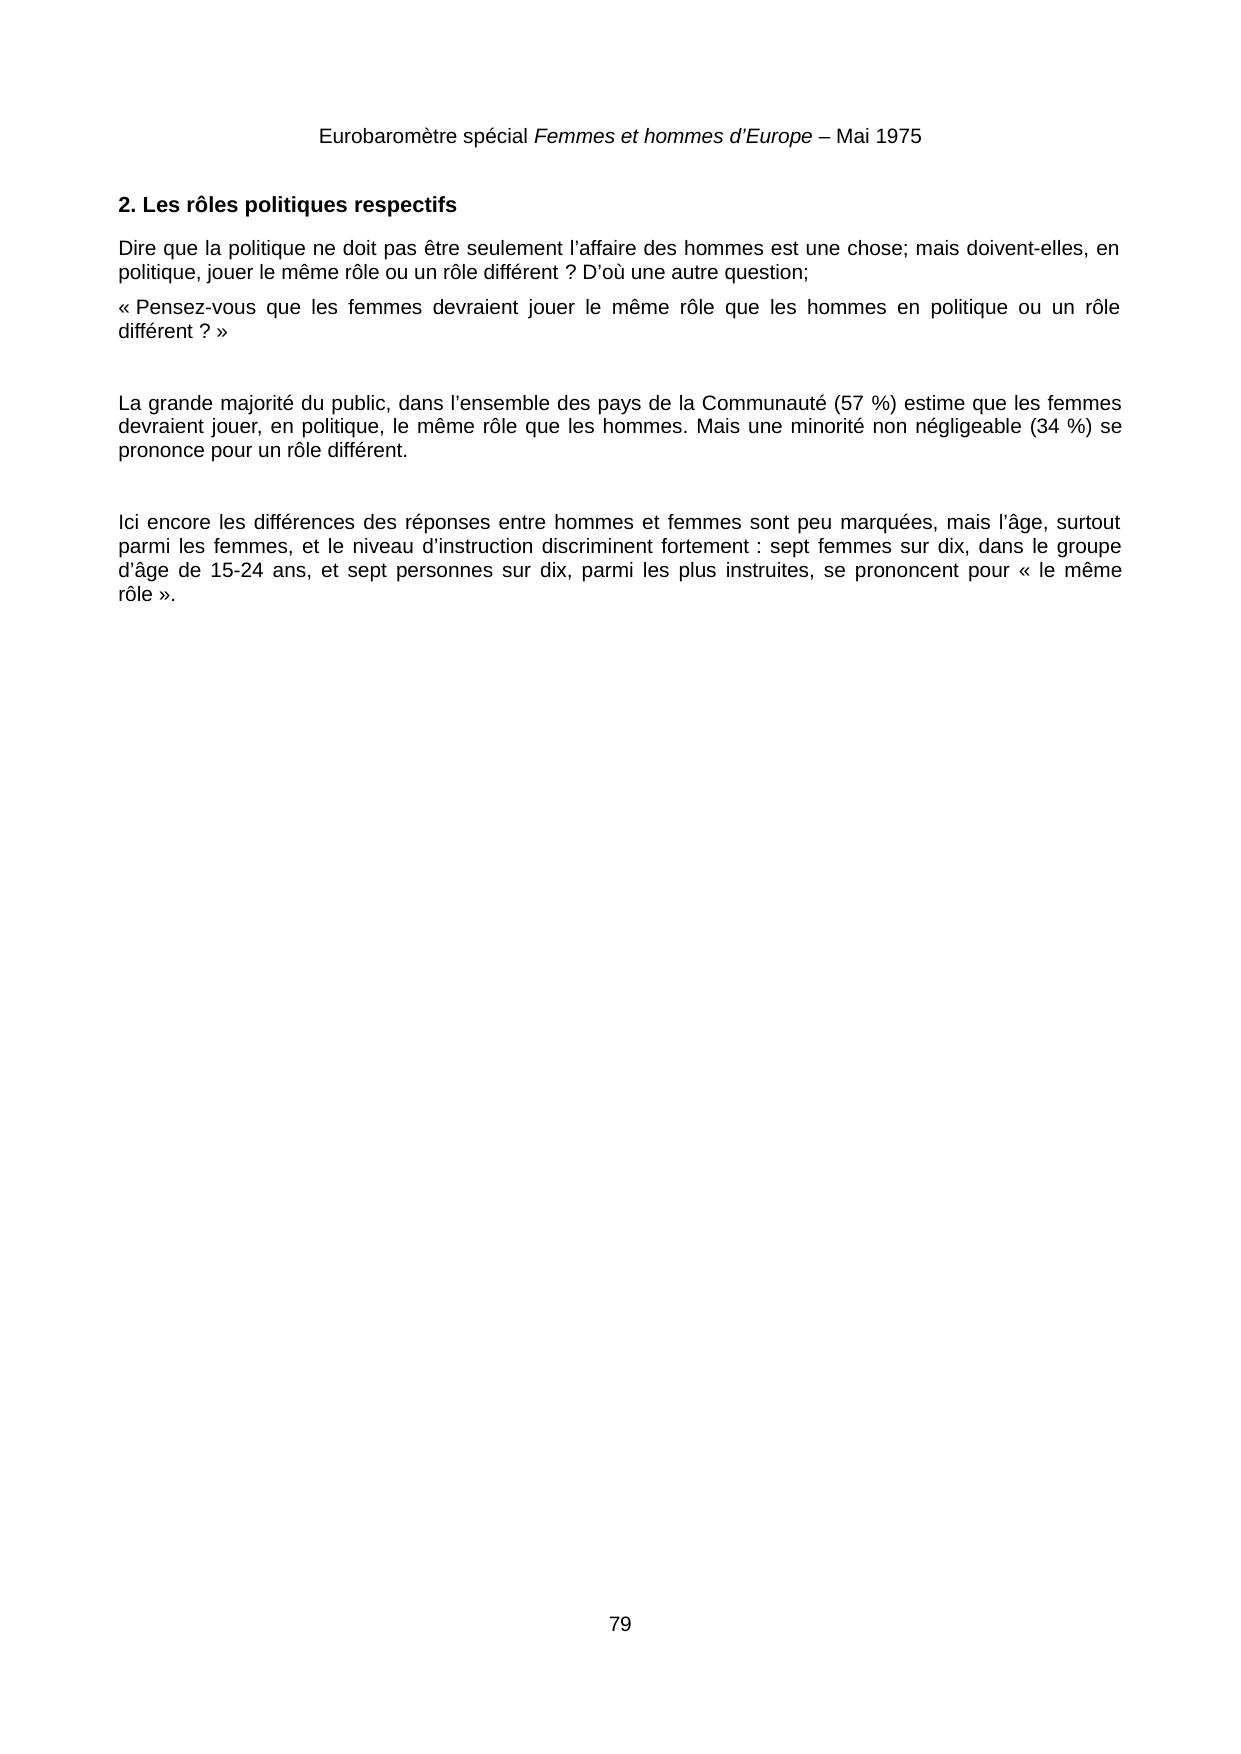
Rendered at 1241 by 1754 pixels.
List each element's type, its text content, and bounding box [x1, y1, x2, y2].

text « Pensez-vous que les femmes devraient jouer le même rôle que les hommes en politique ou un rôle différent ? » [118, 295, 1122, 343]
text Ici encore les différences des réponses entre hommes et femmes sont peu marquées, mais l’âge, surtout parmi les femmes, et le niveau d’instruction discriminent fortement : sept femmes sur dix, dans le groupe d’âge de 15-24 ans, et sept personnes sur dix, parmi les plus instruites, se prononcent pour « le même rôle ». [118, 509, 1122, 605]
text Dire que la politique ne doit pas être seulement l’affaire des hommes est une chose; mais doivent-elles, en politique, jouer le même rôle ou un rôle différent ? D’où une autre question; [118, 236, 1122, 283]
text La grande majorité du public, dans l’ensemble des pays de la Communauté (57 %) estime que les femmes devraient jouer, en politique, le même rôle que les hommes. Mais une minorité non négligeable (34 %) se prononce pour un rôle différent. [118, 390, 1122, 462]
subtitle 2. Les rôles politiques respectifs [118, 192, 1122, 217]
